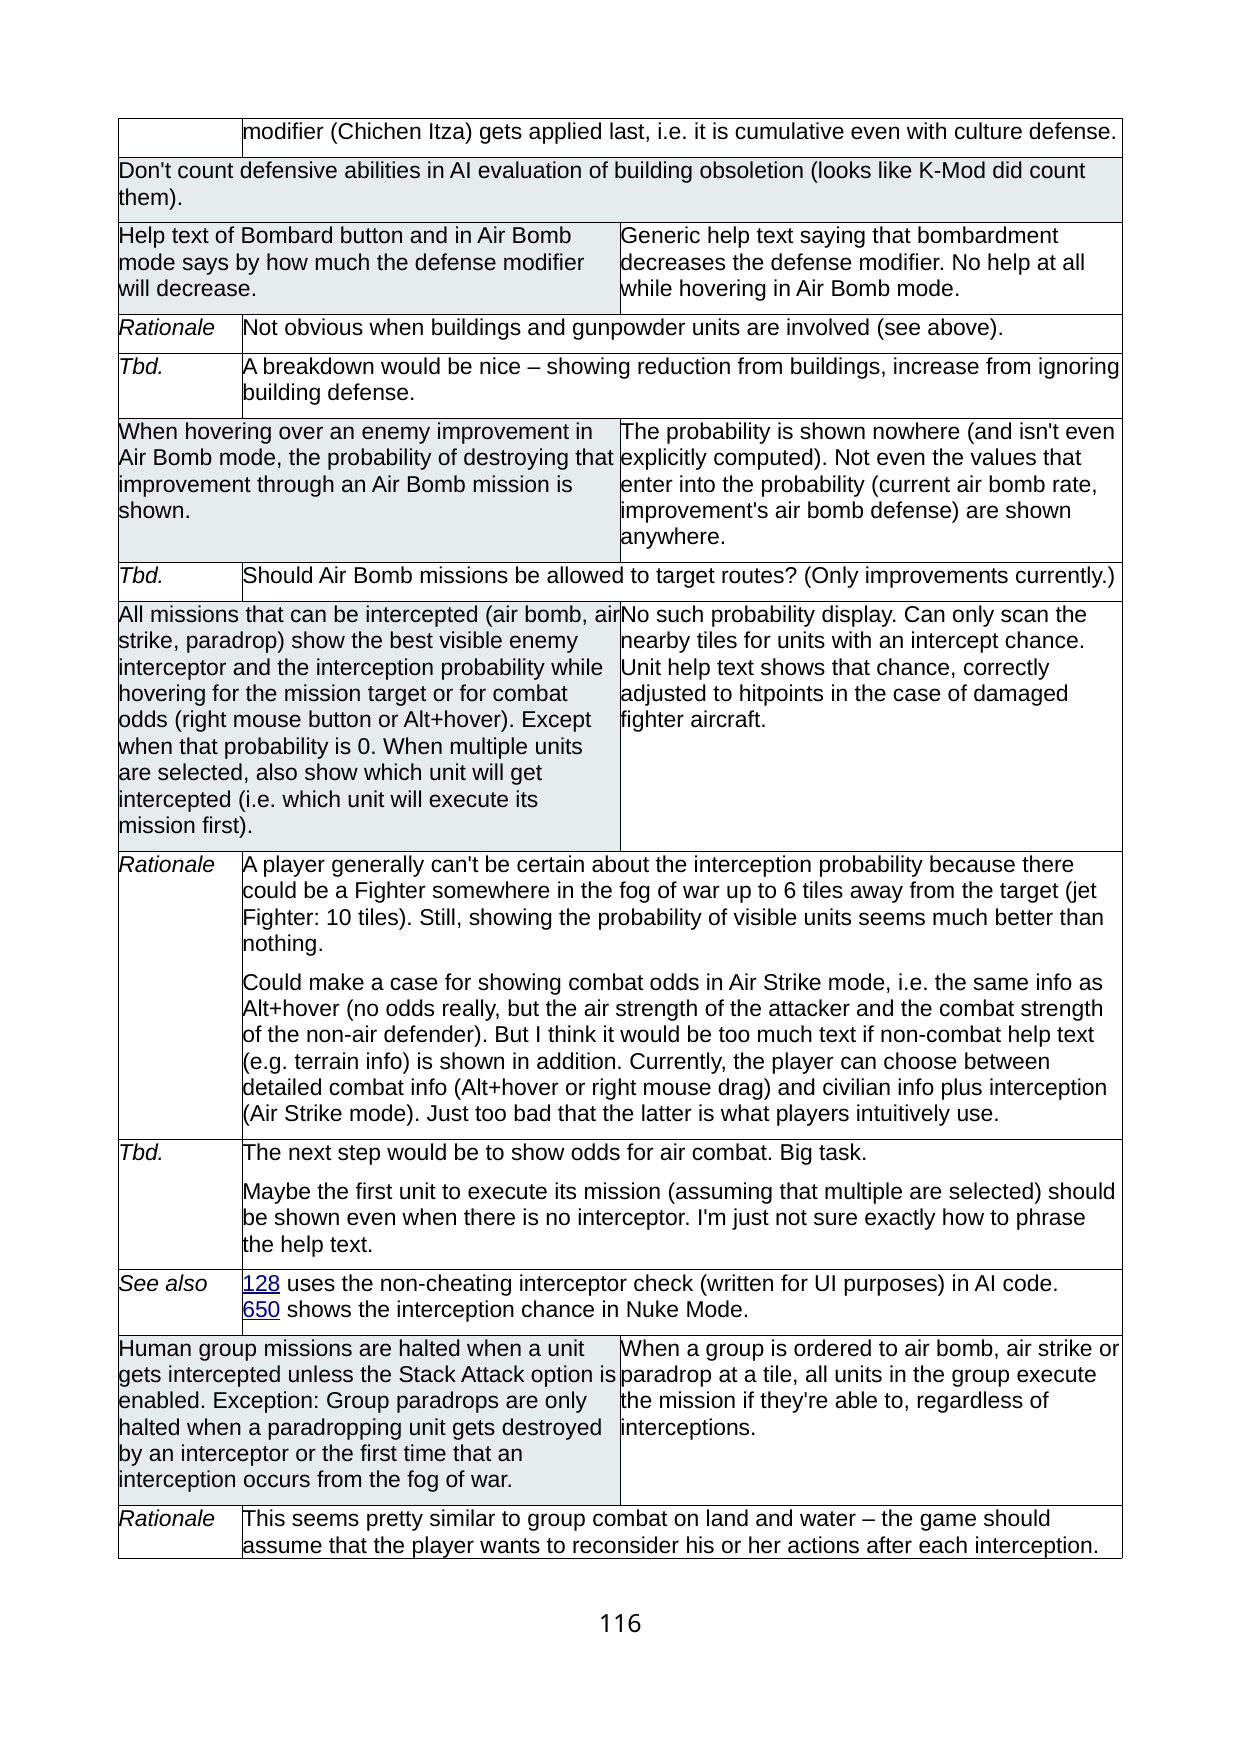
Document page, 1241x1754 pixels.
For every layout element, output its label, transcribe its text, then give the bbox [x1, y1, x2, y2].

table_cell A player generally can't be certain about the interception probability because there could be a Fighter somewhere in the fog of war up to 6 tiles away from the target (jet Fighter: 10 tiles). Still, showing the probability of visible units seems much better than nothing. Could make a case for showing combat odds in Air Strike mode, i.e. the same info as Alt+hover (no odds really, but the air strength of the attacker and the combat strength of the non-air defender). But I think it would be too much text if non-combat help text (e.g. terrain info) is shown in addition. Currently, the player can choose between detailed combat info (Alt+hover or right mouse drag) and civilian info plus interception (Air Strike mode). Just too bad that the latter is what players intuitively use. [243, 852, 1122, 1139]
table_cell Human group missions are halted when a unit gets intercepted unless the Stack Attack option is enabled. Exception: Group paradrops are only halted when a paradropping unit gets destroyed by an interceptor or the first time that an interception occurs from the fog of war. [119, 1336, 620, 1505]
table_cell See also [119, 1270, 242, 1334]
table_cell [119, 119, 242, 157]
table_cell The probability is shown nowhere (and isn't even explicitly computed). Not even the values that enter into the probability (current air bomb rate, improvement's air bomb defense) are shown anywhere. [621, 419, 1122, 562]
table_cell This seems pretty similar to group combat on land and water – the game should assume that the player wants to reconsider his or her actions after each interception. [243, 1506, 1122, 1558]
table_cell No such probability display. Can only scan the nearby tiles for units with an intercept chance. Unit help text shows that chance, correctly adjusted to hitpoints in the case of damaged fighter aircraft. [621, 602, 1122, 851]
table_cell Tbd. [119, 563, 242, 601]
table_cell Rationale [119, 1506, 242, 1558]
table_cell All missions that can be intercepted (air bomb, air strike, paradrop) show the best visible enemy interceptor and the interception probability while hovering for the mission target or for combat odds (right mouse button or Alt+hover). Except when that probability is 0. When multiple units are selected, also show which unit will get intercepted (i.e. which unit will execute its mission first). [119, 602, 620, 851]
table_cell Should Air Bomb missions be allowed to target routes? (Only improvements currently.) [243, 563, 1122, 601]
table_cell Not obvious when buildings and gunpowder units are involved (see above). [243, 315, 1122, 353]
table_cell Tbd. [119, 354, 242, 418]
table_cell Rationale [119, 315, 242, 353]
table_cell 128 uses the non-cheating interceptor check (written for UI purposes) in AI code. 650 shows the interception chance in Nuke Mode. [243, 1270, 1122, 1334]
table_cell When a group is ordered to air bomb, air strike or paradrop at a tile, all units in the group execute the mission if they're able to, regardless of interceptions. [621, 1336, 1122, 1505]
table_cell Rationale [119, 852, 242, 1139]
table_cell When hovering over an enemy improvement in Air Bomb mode, the probability of destroying that improvement through an Air Bomb mission is shown. [119, 419, 620, 562]
table_cell The next step would be to show odds for air combat. Big task. Maybe the first unit to execute its mission (assuming that multiple are selected) should be shown even when there is no interceptor. I'm just not sure exactly how to phrase the help text. [243, 1140, 1122, 1269]
table_cell Don't count defensive abilities in AI evaluation of building obsoletion (looks like K-Mod did count them). [119, 158, 1122, 222]
table_cell Tbd. [119, 1140, 242, 1269]
table_cell modifier (Chichen Itza) gets applied last, i.e. it is cumulative even with culture defense. [243, 119, 1122, 157]
table_cell Help text of Bombard button and in Air Bomb mode says by how much the defense modifier will decrease. [119, 223, 620, 314]
table_cell A breakdown would be nice – showing reduction from buildings, increase from ignoring building defense. [243, 354, 1122, 418]
table_cell Generic help text saying that bombardment decreases the defense modifier. No help at all while hovering in Air Bomb mode. [621, 223, 1122, 314]
